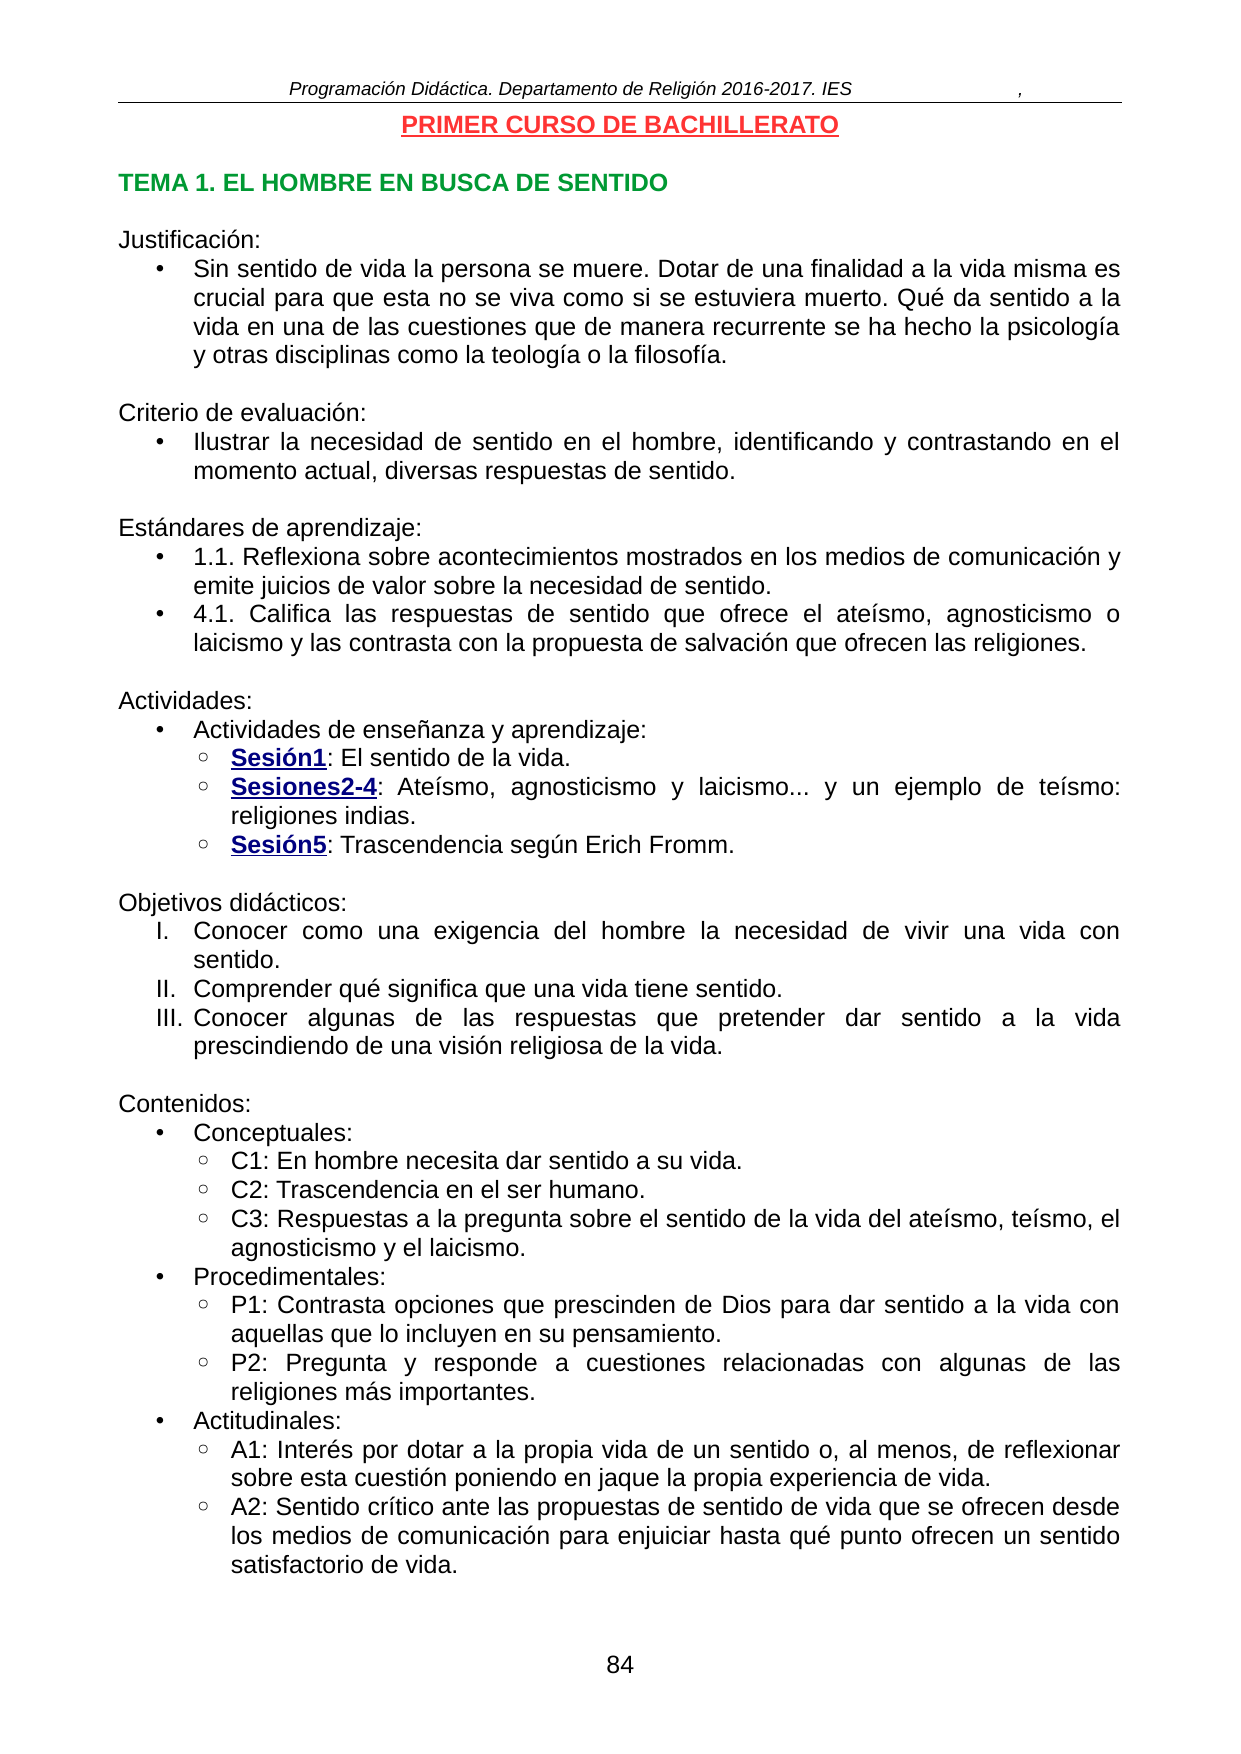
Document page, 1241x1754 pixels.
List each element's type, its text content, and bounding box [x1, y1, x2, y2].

list C3: Respuestas a la pregunta sobre el sentido de la vida del ateísmo, teísmo, el agnosticismo y el laicismo. [193, 1204, 1122, 1262]
list P2: Pregunta y responde a cuestiones relacionadas con algunas de las religiones más importantes. [193, 1348, 1122, 1406]
text Objetivos didácticos: [118, 887, 1122, 916]
list A2: Sentido crítico ante las propuestas de sentido de vida que se ofrecen desde los medios de comunicación para enjuiciar hasta qué punto ofrecen un sentido satisfactorio de vida. [193, 1492, 1122, 1578]
text Estándares de aprendizaje: [118, 513, 1122, 542]
list Conceptuales: [156, 1117, 1122, 1146]
list Conocer algunas de las respuestas que pretender dar sentido a la vida prescindiendo de una visión religiosa de la vida. [156, 1002, 1122, 1060]
list Sesión1: El sentido de la vida. [193, 743, 1122, 772]
list C1: En hombre necesita dar sentido a su vida. [193, 1146, 1122, 1175]
list Procedimentales: [156, 1262, 1122, 1291]
list Sesión5: Trascendencia según Erich Fromm. [193, 830, 1122, 859]
list 4.1. Califica las respuestas de sentido que ofrece el ateísmo, agnosticismo o laicismo y las contrasta con la propuesta de salvación que ofrecen las religiones. [156, 599, 1122, 657]
text Actividades: [118, 686, 1122, 714]
list Sesiones2-4: Ateísmo, agnosticismo y laicismo... y un ejemplo de teísmo: religiones indias. [193, 772, 1122, 830]
text Contenidos: [118, 1089, 1122, 1117]
text Justificación: [118, 225, 1122, 254]
list 1.1. Reflexiona sobre acontecimientos mostrados en los medios de comunicación y emite juicios de valor sobre la necesidad de sentido. [156, 542, 1122, 599]
list Actividades de enseñanza y aprendizaje: [156, 714, 1122, 743]
list P1: Contrasta opciones que prescinden de Dios para dar sentido a la vida con aquellas que lo incluyen en su pensamiento. [193, 1291, 1122, 1348]
list Conocer como una exigencia del hombre la necesidad de vivir una vida con sentido. [156, 916, 1122, 974]
list Comprender qué significa que una vida tiene sentido. [156, 974, 1122, 1002]
text Criterio de evaluación: [118, 398, 1122, 427]
list Sin sentido de vida la persona se muere. Dotar de una finalidad a la vida misma es crucial para que esta no se viva como si se estuviera muerto. Qué da sentido a la vida en una de las cuestiones que de manera recurrente se ha hecho la psicología y otras disciplinas como la teología o la filosofía. [156, 254, 1122, 369]
list Actitudinales: [156, 1406, 1122, 1434]
list C2: Trascendencia en el ser humano. [193, 1175, 1122, 1204]
list A1: Interés por dotar a la propia vida de un sentido o, al menos, de reflexionar sobre esta cuestión poniendo en jaque la propia experiencia de vida. [193, 1434, 1122, 1492]
list Ilustrar la necesidad de sentido en el hombre, identificando y contrastando en el momento actual, diversas respuestas de sentido. [156, 427, 1122, 484]
text PRIMER CURSO DE BACHILLERATO [118, 110, 1122, 139]
text TEMA 1. EL HOMBRE EN BUSCA DE SENTIDO [118, 168, 1122, 197]
